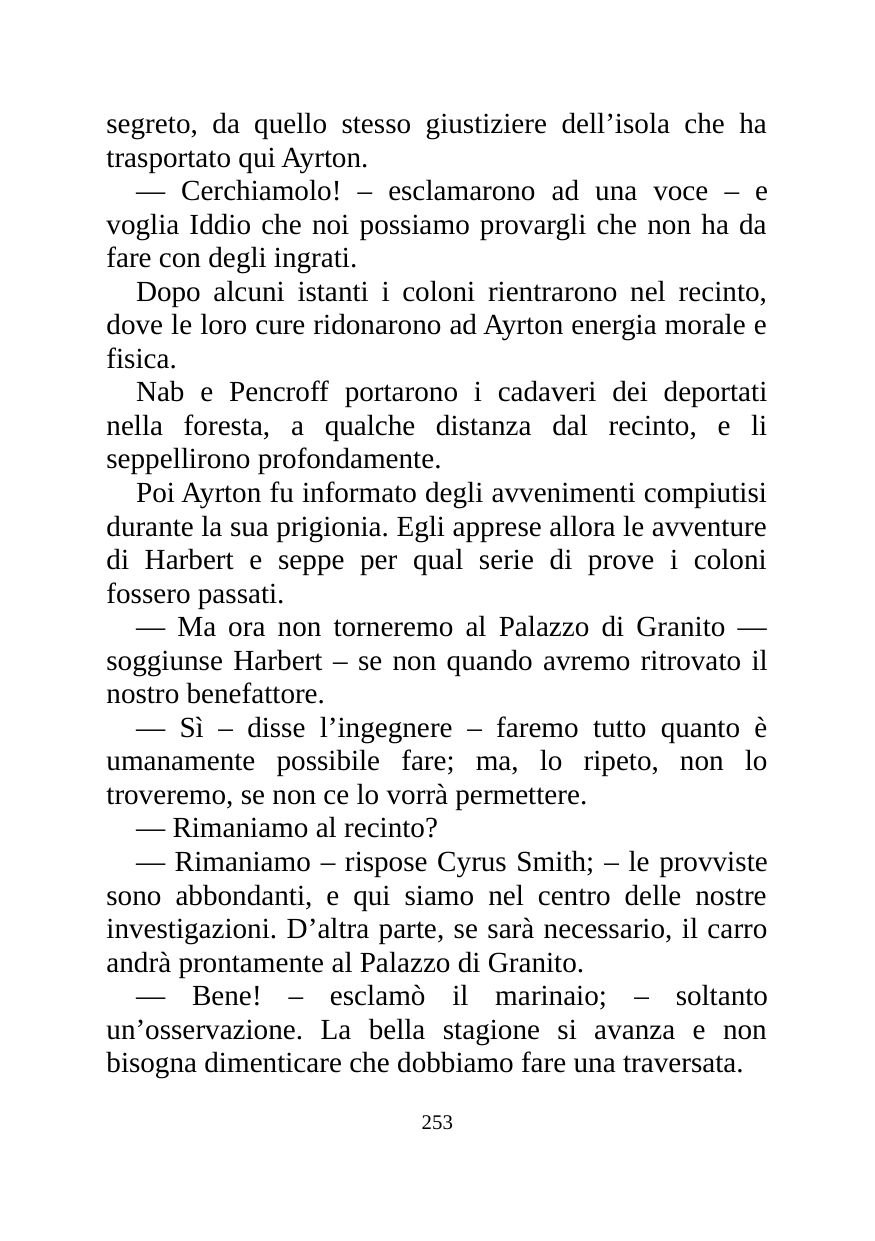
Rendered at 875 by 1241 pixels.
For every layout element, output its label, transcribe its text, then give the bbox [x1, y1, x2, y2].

text — Rimaniamo – rispose Cyrus Smith; – le provviste sono abbondanti, e qui siamo nel centro delle nostre investigazioni. D’altra parte, se sarà necessario, il carro andrà prontamente al Palazzo di Granito. [106, 844, 768, 978]
text Poi Ayrton fu informato degli avvenimenti compiutisi durante la sua prigionia. Egli apprese allora le avventure di Harbert e seppe per qual serie di prove i coloni fossero passati. [106, 475, 768, 609]
text — Rimaniamo al recinto? [106, 811, 768, 844]
text — Cerchiamolo! – esclamarono ad una voce – e voglia Iddio che noi possiamo provargli che non ha da fare con degli ingrati. [106, 173, 768, 274]
text Dopo alcuni istanti i coloni rientrarono nel recinto, dove le loro cure ridonarono ad Ayrton energia morale e fisica. [106, 274, 768, 374]
text segreto, da quello stesso giustiziere dell’isola che ha trasportato qui Ayrton. [106, 106, 768, 173]
text Nab e Pencroff portarono i cadaveri dei deportati nella foresta, a qualche distanza dal recinto, e li seppellirono profondamente. [106, 374, 768, 475]
text — Ma ora non torneremo al Palazzo di Granito — soggiunse Harbert – se non quando avremo ritrovato il nostro benefattore. [106, 609, 768, 710]
text — Sì – disse l’ingegnere – faremo tutto quanto è umanamente possibile fare; ma, lo ripeto, non lo troveremo, se non ce lo vorrà permettere. [106, 710, 768, 811]
text — Bene! – esclamò il marinaio; – soltanto un’osservazione. La bella stagione si avanza e non bisogna dimenticare che dobbiamo fare una traversata. [106, 978, 768, 1079]
